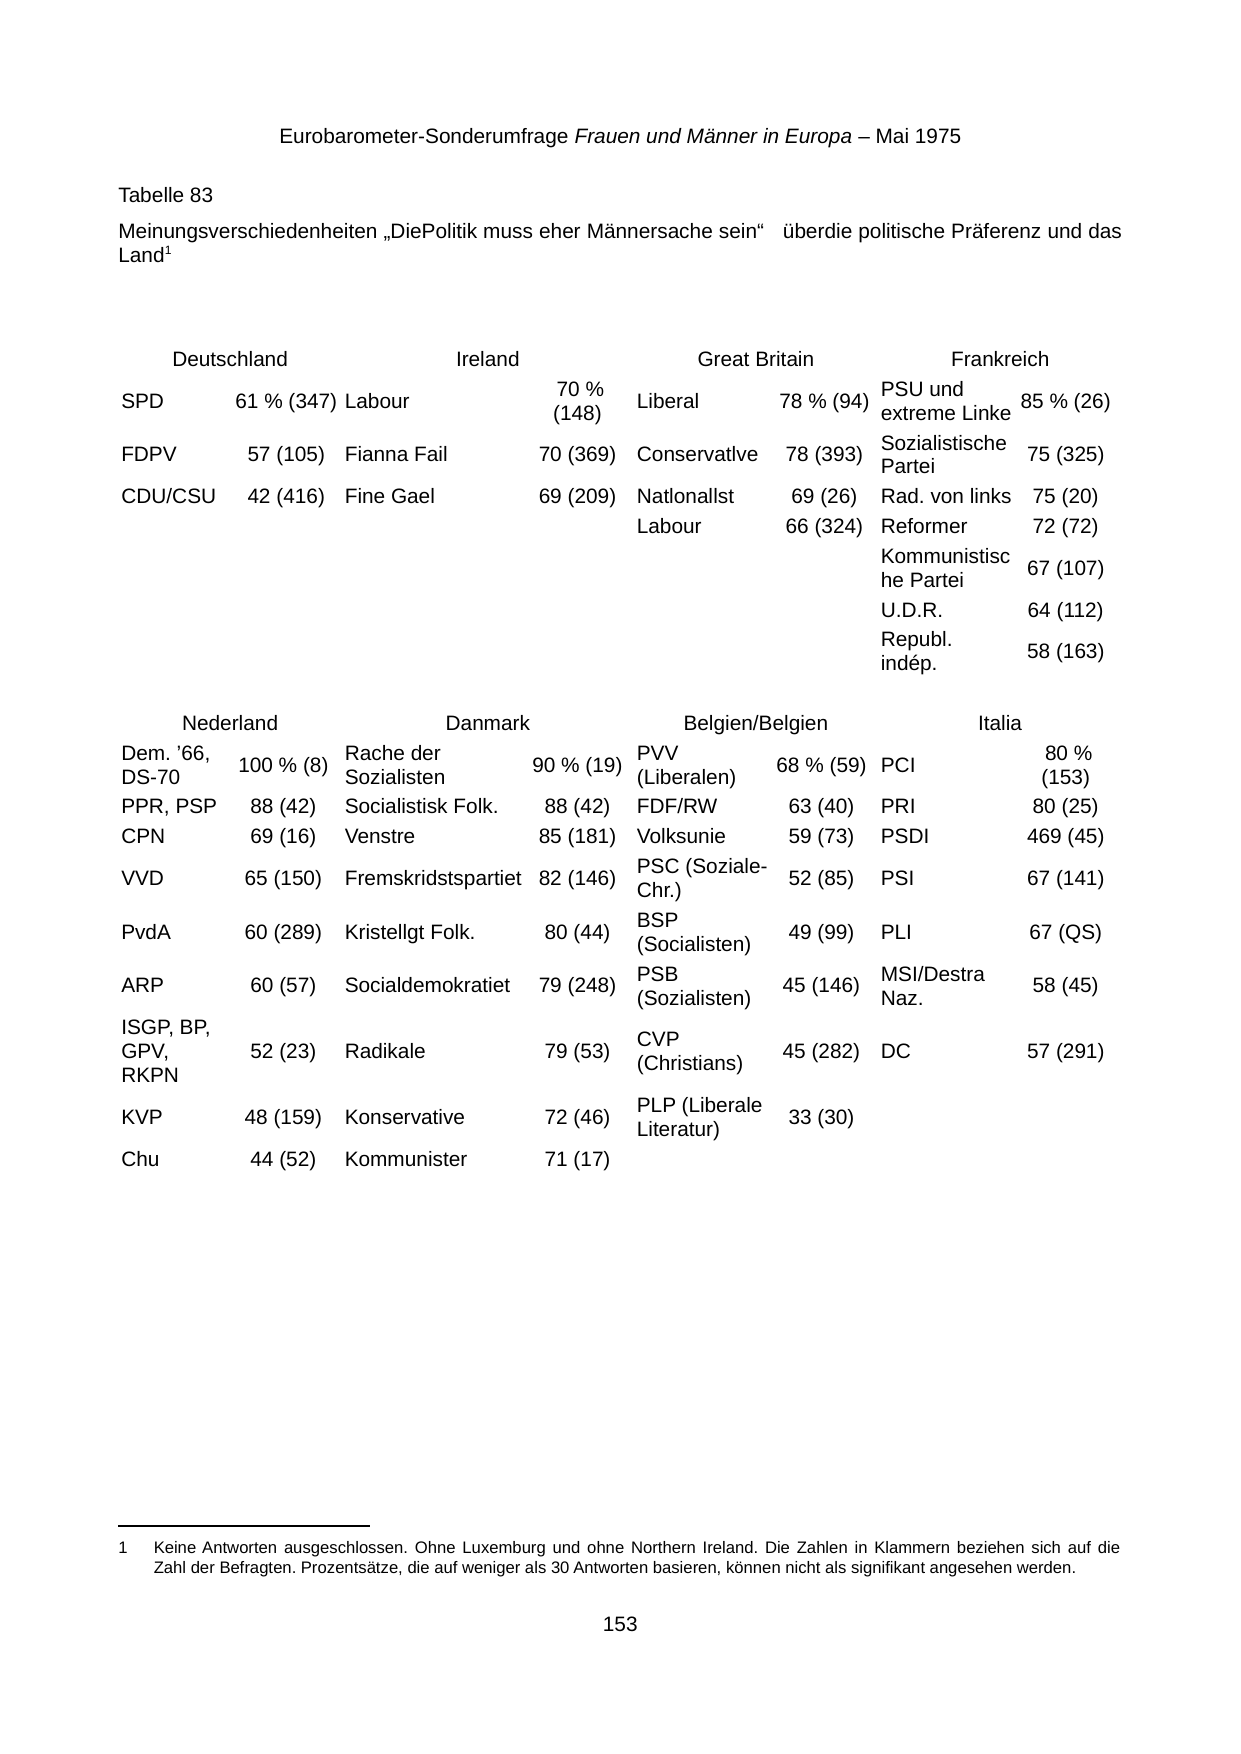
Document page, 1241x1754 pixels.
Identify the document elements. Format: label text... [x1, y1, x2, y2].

table_cell Volksunie [634, 821, 771, 851]
table_cell Rad. von links [878, 481, 1015, 511]
table_cell 85 (181) [527, 821, 634, 851]
table_cell Fianna Fail [342, 428, 527, 481]
table_cell [527, 511, 634, 541]
table_cell [878, 1174, 1015, 1203]
table_cell [1015, 1174, 1122, 1203]
table_cell [634, 624, 771, 678]
table_cell Chu [118, 1144, 230, 1173]
table_cell 71 (17) [527, 1144, 634, 1173]
table_cell [634, 1174, 771, 1203]
table_cell [342, 678, 527, 708]
table_cell Reformer [878, 511, 1015, 541]
table_cell [342, 624, 527, 678]
table_cell 64 (112) [1015, 595, 1122, 624]
table_cell [527, 541, 634, 594]
table_cell 72 (72) [1015, 511, 1122, 541]
table_cell [118, 595, 230, 624]
table_cell PSC (Soziale-Chr.) [634, 851, 771, 905]
table_cell [878, 1144, 1015, 1173]
table_cell VVD [118, 851, 230, 905]
table_cell Nederland [118, 708, 342, 738]
table_cell Radikale [342, 1012, 527, 1090]
table_header Frankreich [878, 344, 1122, 374]
table_cell 88 (42) [230, 791, 342, 821]
table_cell 44 (52) [230, 1144, 342, 1173]
table_cell 60 (289) [230, 905, 342, 958]
table_cell FDF/RW [634, 791, 771, 821]
table_cell [771, 1174, 878, 1203]
table_cell 469 (45) [1015, 821, 1122, 851]
table_cell [342, 511, 527, 541]
table_cell [634, 541, 771, 594]
text Tabelle 83 [118, 183, 1122, 207]
table_cell Sozialistische Partei [878, 428, 1015, 481]
table_cell [118, 511, 230, 541]
table_cell Italia [878, 708, 1122, 738]
table_cell [771, 541, 878, 594]
table_header Deutschland [118, 344, 342, 374]
table_cell 66 (324) [771, 511, 878, 541]
table_cell [527, 595, 634, 624]
table_cell [634, 1144, 771, 1173]
table_cell 58 (163) [1015, 624, 1122, 678]
table_cell PPR, PSP [118, 791, 230, 821]
table_cell U.D.R. [878, 595, 1015, 624]
table_cell 82 (146) [527, 851, 634, 905]
table_cell PSDI [878, 821, 1015, 851]
table_cell DC [878, 1012, 1015, 1090]
table_cell [118, 1174, 230, 1203]
table_cell PLI [878, 905, 1015, 958]
table_cell 61 % (347) [230, 374, 342, 427]
table_cell 59 (73) [771, 821, 878, 851]
text Meinungsverschiedenheiten „DiePolitik muss eher Männersache sein“ überdie politische Präferenz und das Land [118, 219, 1122, 267]
table_cell 67 (107) [1015, 541, 1122, 594]
table_cell 52 (85) [771, 851, 878, 905]
table_cell Socialistisk Folk. [342, 791, 527, 821]
table_cell 57 (291) [1015, 1012, 1122, 1090]
table_cell 67 (QS) [1015, 905, 1122, 958]
table_cell 69 (209) [527, 481, 634, 511]
table_cell [118, 624, 230, 678]
table_cell 45 (146) [771, 959, 878, 1012]
table_cell [118, 678, 230, 708]
table_cell 85 % (26) [1015, 374, 1122, 427]
table_cell Labour [634, 511, 771, 541]
table_cell [878, 678, 1015, 708]
table_cell Belgien/Belgien [634, 708, 878, 738]
table_cell 80 % (153) [1015, 738, 1122, 791]
table_cell 78 (393) [771, 428, 878, 481]
table_cell [230, 1174, 342, 1203]
table_cell 72 (46) [527, 1090, 634, 1144]
table_cell [771, 595, 878, 624]
table_cell 48 (159) [230, 1090, 342, 1144]
table_cell PSI [878, 851, 1015, 905]
table_cell [230, 595, 342, 624]
table_cell [342, 1174, 527, 1203]
table_cell [1015, 678, 1122, 708]
table_cell FDPV [118, 428, 230, 481]
table_cell [634, 678, 771, 708]
table_cell [878, 1090, 1015, 1144]
table_cell 57 (105) [230, 428, 342, 481]
table_cell [771, 678, 878, 708]
table_cell 45 (282) [771, 1012, 878, 1090]
table_cell [1015, 1090, 1122, 1144]
table_cell Natlonallst [634, 481, 771, 511]
table_cell 68 % (59) [771, 738, 878, 791]
table_cell Fremskridstspartiet [342, 851, 527, 905]
table_cell Rache der Sozialisten [342, 738, 527, 791]
text Keine Antworten ausgeschlossen. Ohne Luxemburg und ohne Northern Ireland. Die Zahlen in Klammern beziehen sich auf die Zahl der Befragten. Prozentsätze, die auf weniger als 30 Antworten basieren, können nicht als signifikant angesehen werden. [118, 1538, 1122, 1577]
table_cell ARP [118, 959, 230, 1012]
table_cell 79 (248) [527, 959, 634, 1012]
table_cell 65 (150) [230, 851, 342, 905]
table_cell PvdA [118, 905, 230, 958]
table_cell 90 % (19) [527, 738, 634, 791]
table_cell 88 (42) [527, 791, 634, 821]
table_cell PSU und extreme Linke [878, 374, 1015, 427]
table_cell 80 (25) [1015, 791, 1122, 821]
table_cell [342, 541, 527, 594]
table_cell 33 (30) [771, 1090, 878, 1144]
table_cell [230, 624, 342, 678]
table_cell Kommunister [342, 1144, 527, 1173]
table_cell 78 % (94) [771, 374, 878, 427]
table_cell Conservatlve [634, 428, 771, 481]
table_cell 80 (44) [527, 905, 634, 958]
table_cell [634, 595, 771, 624]
table_cell 75 (20) [1015, 481, 1122, 511]
table_cell Danmark [342, 708, 634, 738]
table_cell Republ. indép. [878, 624, 1015, 678]
table_cell 58 (45) [1015, 959, 1122, 1012]
table_cell Liberal [634, 374, 771, 427]
table_cell CPN [118, 821, 230, 851]
table_cell 75 (325) [1015, 428, 1122, 481]
table_cell BSP (Socialisten) [634, 905, 771, 958]
table_cell 63 (40) [771, 791, 878, 821]
table_cell Venstre [342, 821, 527, 851]
table_header Great Britain [634, 344, 878, 374]
table_cell [342, 595, 527, 624]
table_cell PVV (Liberalen) [634, 738, 771, 791]
table_cell PLP (Liberale Literatur) [634, 1090, 771, 1144]
table_cell 49 (99) [771, 905, 878, 958]
table_cell [118, 541, 230, 594]
table_cell MSI/Destra Naz. [878, 959, 1015, 1012]
table_cell PRI [878, 791, 1015, 821]
table_cell [230, 678, 342, 708]
table_cell [230, 511, 342, 541]
table_cell PCI [878, 738, 1015, 791]
table_cell 42 (416) [230, 481, 342, 511]
table_cell 79 (53) [527, 1012, 634, 1090]
table_cell 60 (57) [230, 959, 342, 1012]
table_cell KVP [118, 1090, 230, 1144]
table_cell 69 (16) [230, 821, 342, 851]
table_cell Socialdemokratiet [342, 959, 527, 1012]
table_header Ireland [342, 344, 634, 374]
table_cell 69 (26) [771, 481, 878, 511]
table_cell [771, 1144, 878, 1173]
table_cell [230, 541, 342, 594]
table_cell ISGP, BP, GPV, RKPN [118, 1012, 230, 1090]
table_cell CDU/CSU [118, 481, 230, 511]
table_cell Kommunistische Partei [878, 541, 1015, 594]
table_cell 67 (141) [1015, 851, 1122, 905]
table_cell [527, 678, 634, 708]
table_cell PSB (Sozialisten) [634, 959, 771, 1012]
table_cell [1015, 1144, 1122, 1173]
table_cell SPD [118, 374, 230, 427]
table_cell CVP (Christians) [634, 1012, 771, 1090]
table_cell Labour [342, 374, 527, 427]
table_cell Konservative [342, 1090, 527, 1144]
table_cell [527, 624, 634, 678]
table_cell [771, 624, 878, 678]
table_cell 70 (369) [527, 428, 634, 481]
table_cell [527, 1174, 634, 1203]
table_cell Dem. ’66, DS-70 [118, 738, 230, 791]
table_cell 100 % (8) [230, 738, 342, 791]
table_cell 52 (23) [230, 1012, 342, 1090]
table_cell Fine Gael [342, 481, 527, 511]
table_cell 70 % (148) [527, 374, 634, 427]
table_cell Kristellgt Folk. [342, 905, 527, 958]
